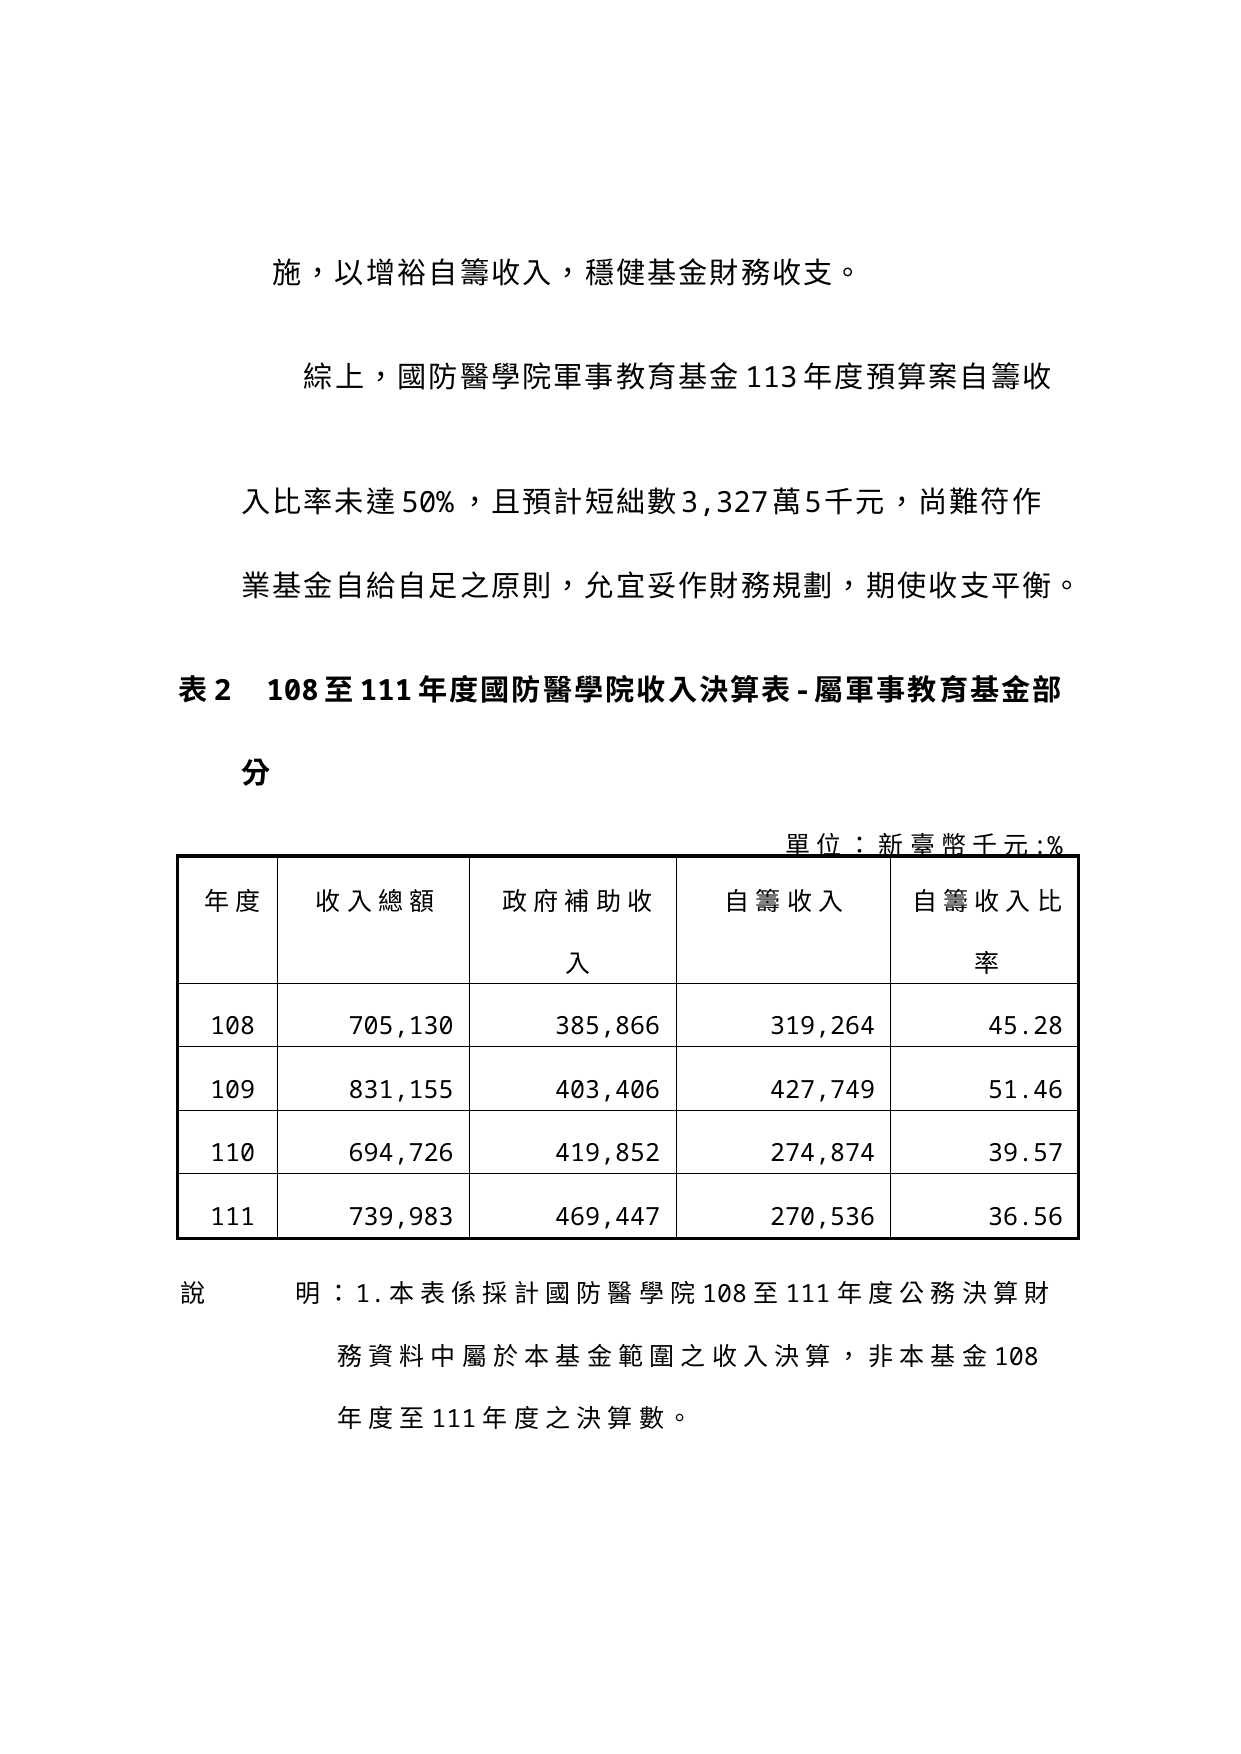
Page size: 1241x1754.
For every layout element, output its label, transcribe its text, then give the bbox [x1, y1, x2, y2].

table_header 自籌收入比率 [891, 858, 1077, 982]
table_cell 427,749 [677, 1047, 890, 1109]
table_cell 385,866 [470, 984, 676, 1046]
table_header 政府補助收入 [470, 858, 676, 982]
table_cell 419,852 [470, 1111, 676, 1173]
table_header 收入總額 [278, 858, 469, 982]
table_cell 110 [179, 1111, 277, 1173]
table_cell 270,536 [677, 1174, 890, 1237]
table_header 自籌收入 [677, 858, 890, 982]
table_cell 108 [179, 984, 277, 1046]
table_cell 274,874 [677, 1111, 890, 1173]
text 單位：新臺幣千元:% [163, 792, 1063, 854]
table_cell 403,406 [470, 1047, 676, 1109]
text 施，以增裕自籌收入，穩健基金財務收支。 [266, 229, 1063, 292]
table_cell 739,983 [278, 1174, 469, 1237]
table_cell 51.46 [891, 1047, 1077, 1109]
text 說 明：1.本表係採計國防醫學院108至111年度公務決算財務資料中屬於本基金範圍之收入決算，非本基金108年度至111年度之決算數。 [177, 1240, 1063, 1427]
table_cell 319,264 [677, 984, 890, 1046]
table_cell 111 [179, 1174, 277, 1237]
table_cell 109 [179, 1047, 277, 1109]
table_cell 45.28 [891, 984, 1077, 1046]
table_cell 831,155 [278, 1047, 469, 1109]
table_cell 694,726 [278, 1111, 469, 1173]
table_cell 469,447 [470, 1174, 676, 1237]
table_cell 39.57 [891, 1111, 1077, 1173]
table_cell 705,130 [278, 984, 469, 1046]
table_cell 36.56 [891, 1174, 1077, 1237]
text 表2 108至111年度國防醫學院收入決算表-屬軍事教育基金部分 [163, 604, 1063, 792]
text 綜上，國防醫學院軍事教育基金113年度預算案自籌收入比率未達50%，且預計短絀數3,327萬5千元，尚難符作業基金自給自足之原則，允宜妥作財務規劃，期使收支平衡。 [236, 292, 1063, 604]
table_header 年度 [179, 858, 277, 982]
